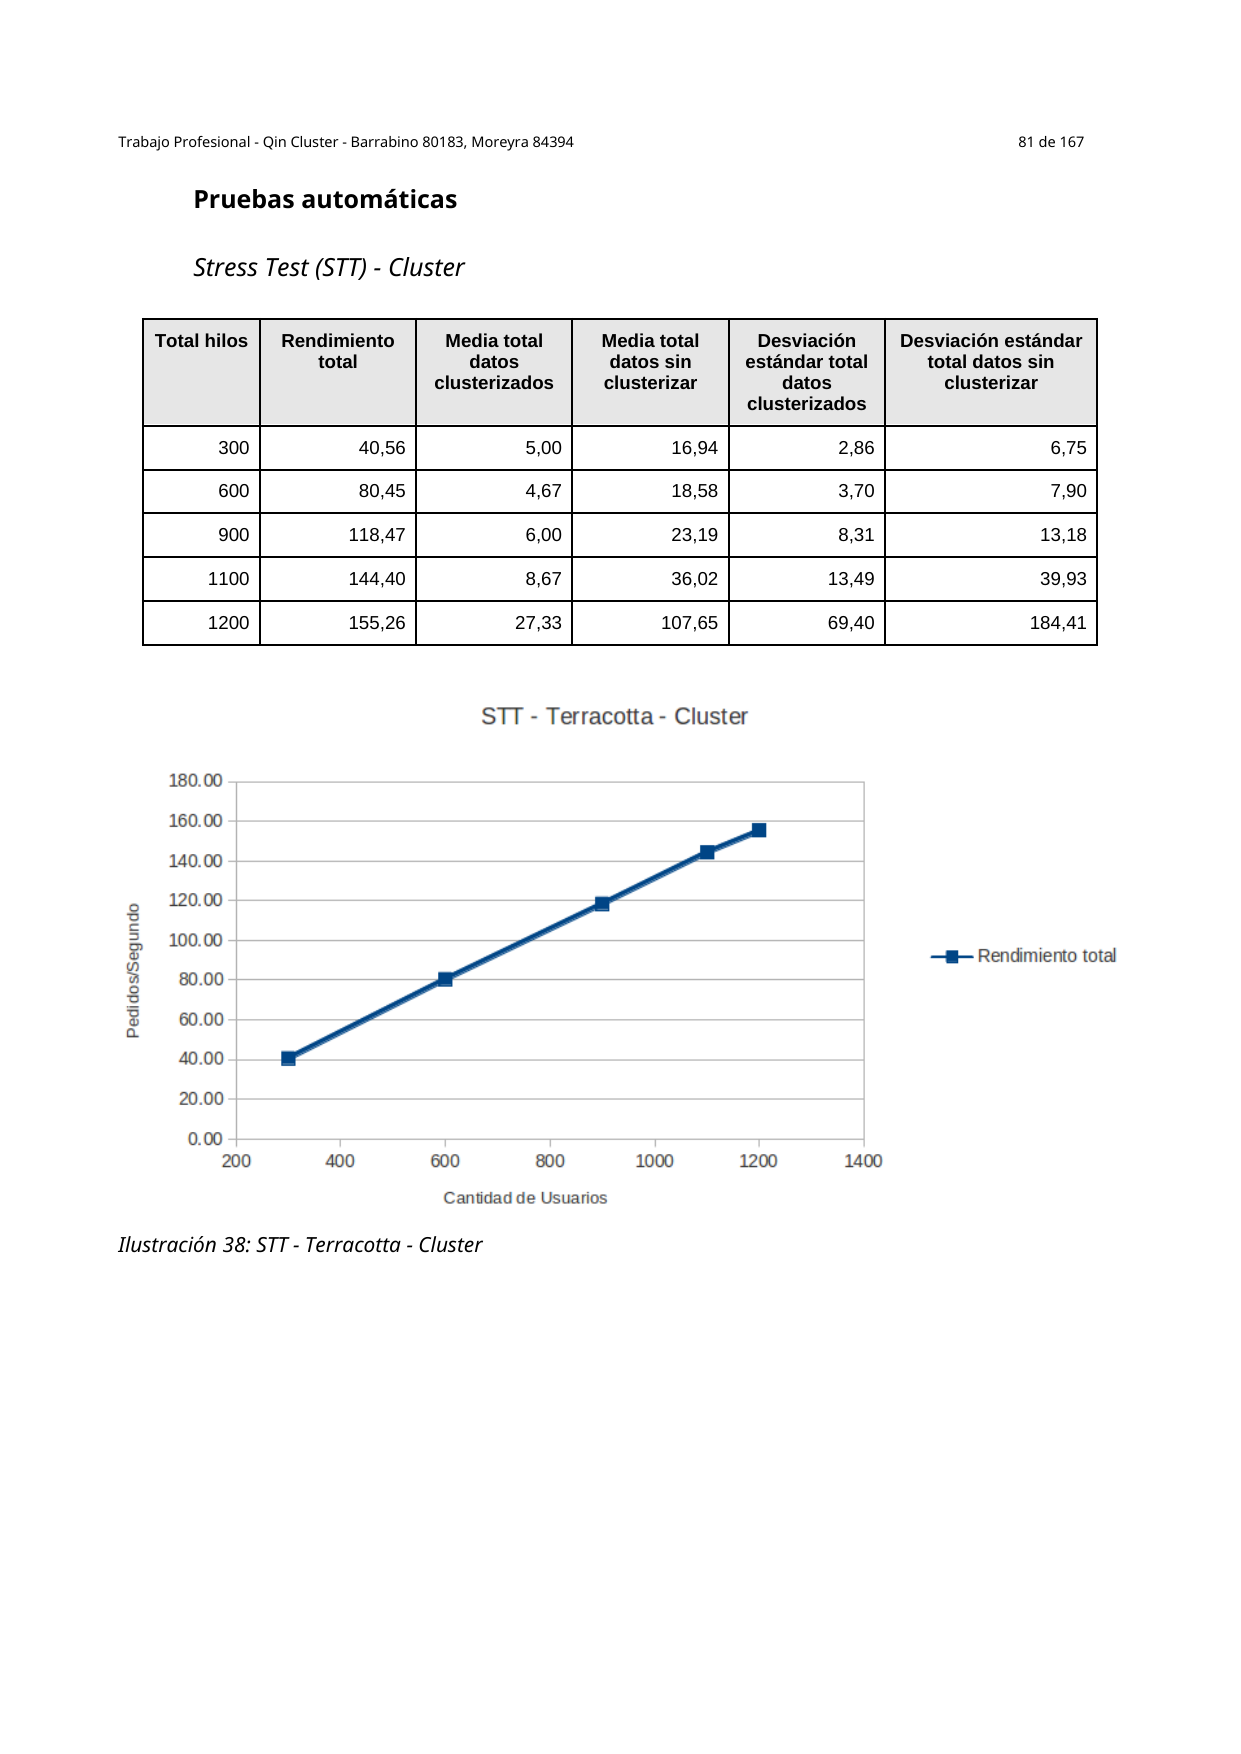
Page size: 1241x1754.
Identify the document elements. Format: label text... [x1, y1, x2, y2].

table_cell 23,19 [573, 514, 728, 556]
table_cell 8,31 [730, 514, 884, 556]
table_cell 6,00 [417, 514, 571, 556]
table_cell 900 [144, 514, 259, 556]
table_cell 107,65 [573, 602, 728, 644]
table_header Rendimiento total [261, 320, 415, 424]
table_cell 8,67 [417, 558, 571, 600]
table_cell 144,40 [261, 558, 415, 600]
table_cell 36,02 [573, 558, 728, 600]
table_cell 184,41 [886, 602, 1096, 644]
table_cell 80,45 [261, 471, 415, 512]
table_cell 600 [144, 471, 259, 512]
table_cell 27,33 [417, 602, 571, 644]
table_header Media total datos sin clusterizar [573, 320, 728, 424]
table_cell 118,47 [261, 514, 415, 556]
table_cell 300 [144, 427, 259, 468]
table_header Desviación estándar total datos sin clusterizar [886, 320, 1096, 424]
text Stress Test (STT) - Cluster [118, 250, 1122, 284]
table_cell 7,90 [886, 471, 1096, 512]
table_cell 18,58 [573, 471, 728, 512]
table_header Total hilos [144, 320, 259, 424]
table_cell 4,67 [417, 471, 571, 512]
table_cell 1200 [144, 602, 259, 644]
table_cell 1100 [144, 558, 259, 600]
table_cell 13,18 [886, 514, 1096, 556]
table_cell 6,75 [886, 427, 1096, 468]
table_cell 39,93 [886, 558, 1096, 600]
text Ilustración 38: STT - Terracotta - Cluster [118, 1231, 1122, 1259]
table_header Media total datos clusterizados [417, 320, 571, 424]
table_cell 3,70 [730, 471, 884, 512]
table_cell 5,00 [417, 427, 571, 468]
table_cell 69,40 [730, 602, 884, 644]
picture [118, 692, 1123, 1231]
table_cell 40,56 [261, 427, 415, 468]
table_header Desviación estándar total datos clusterizados [730, 320, 884, 424]
table_cell 16,94 [573, 427, 728, 468]
table_cell 155,26 [261, 602, 415, 644]
table_cell 13,49 [730, 558, 884, 600]
table_cell 2,86 [730, 427, 884, 468]
text Pruebas automáticas [118, 182, 1122, 216]
